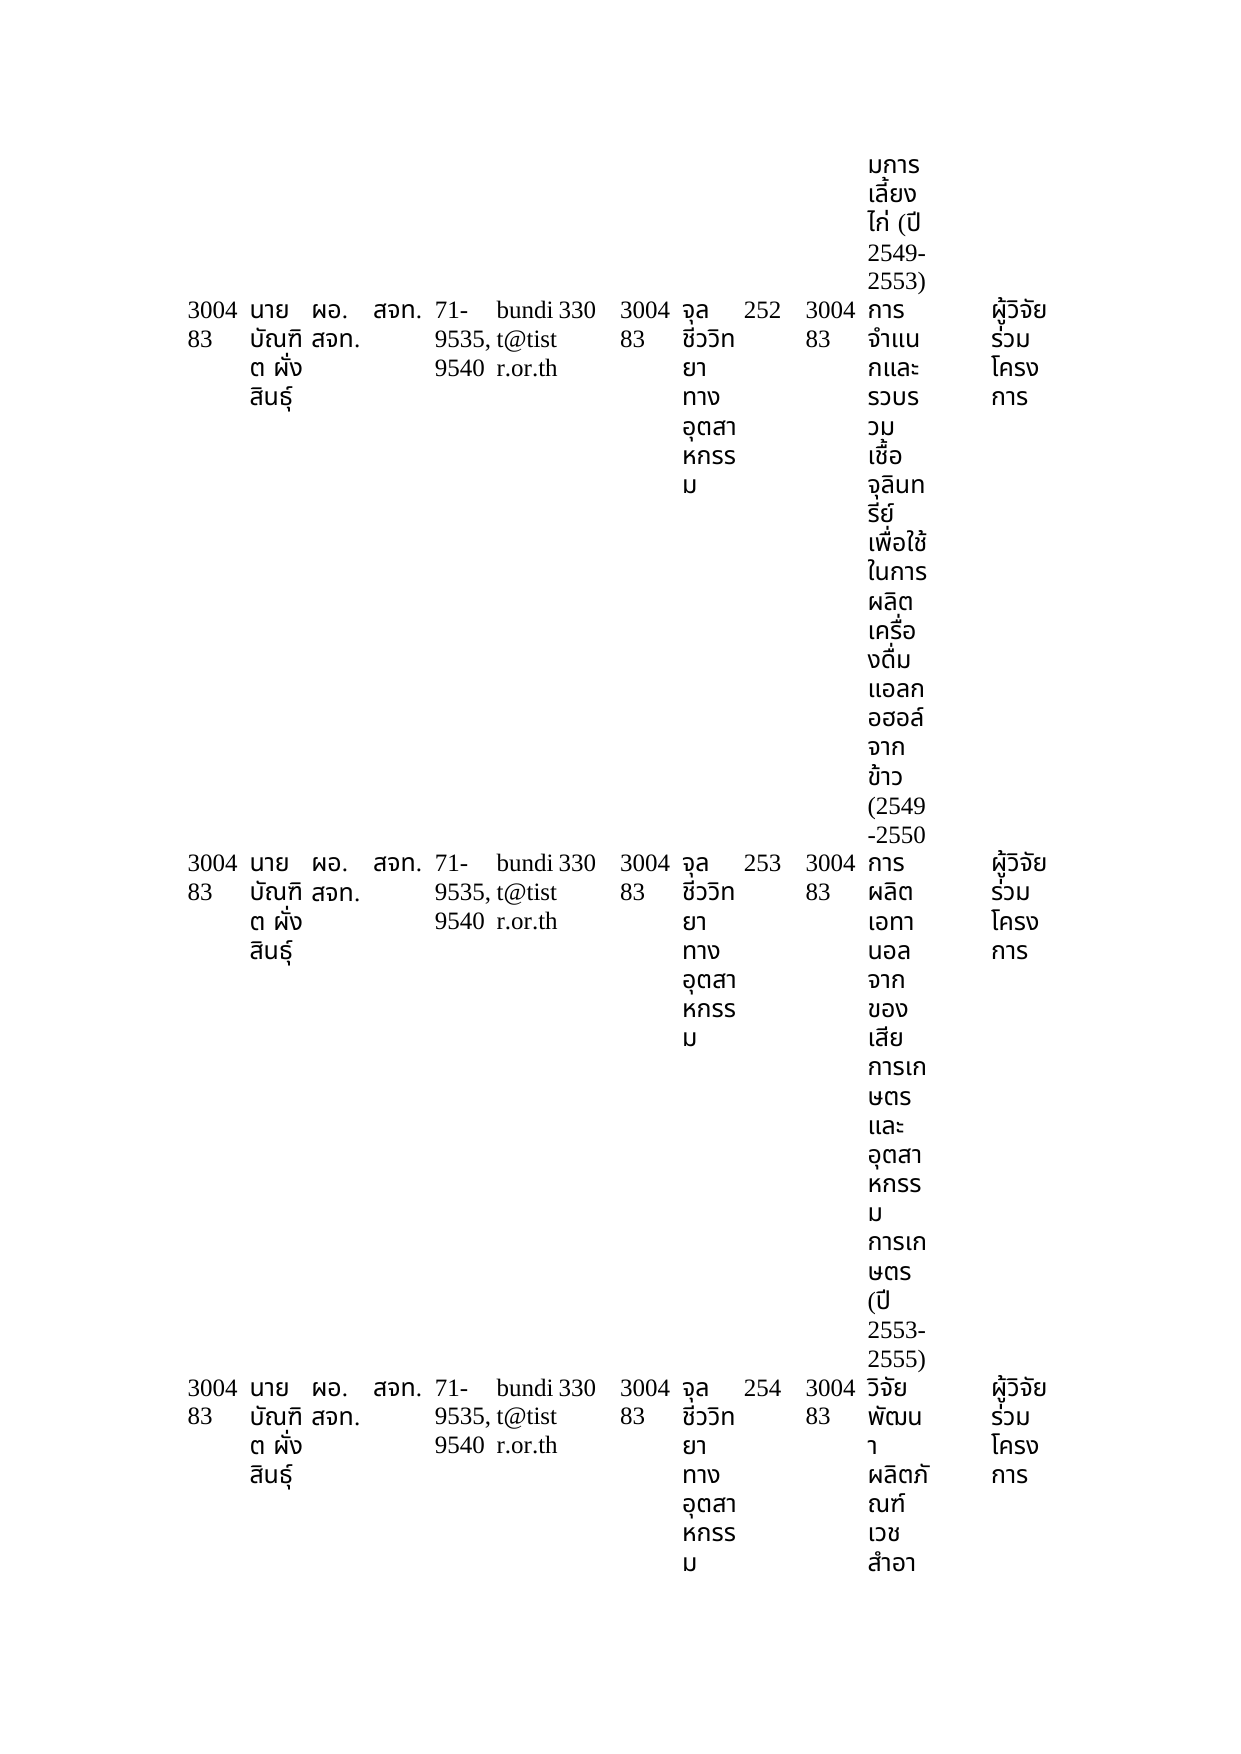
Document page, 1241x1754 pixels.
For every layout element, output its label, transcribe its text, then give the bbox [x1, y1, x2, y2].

table_cell [929, 150, 991, 295]
table_cell ผู้วิจัยร่วมโครงการ [991, 295, 1053, 848]
table_cell นายบัณฑิต ผั่งสินธุ์ [249, 849, 311, 1373]
table_cell 254 [744, 1373, 805, 1577]
table_cell 71-9535,9540 [435, 849, 496, 1373]
table_cell [682, 150, 743, 295]
table_cell 300483 [620, 849, 682, 1373]
table_cell 71-9535,9540 [435, 1373, 496, 1577]
table_cell 252 [744, 295, 805, 848]
table_cell ผอ. สจท. [311, 1373, 373, 1577]
table_cell bundit@tistr.or.th [496, 1373, 558, 1577]
table_cell 300483 [805, 295, 867, 848]
table_cell bundit@tistr.or.th [496, 849, 558, 1373]
table_cell bundit@tistr.or.th [496, 295, 558, 848]
table_cell 330 [558, 849, 620, 1373]
table_cell วิจัยพัฒนาผลิตภัณฑ์เวชสำอา [867, 1373, 929, 1577]
table_cell 330 [558, 1373, 620, 1577]
table_cell [929, 1373, 991, 1577]
table_cell การผลิตเอทานอลจากของเสียการเกษตรและอุตสาหกรรมการเกษตร (ปี 2553-2555) [867, 849, 929, 1373]
table_cell ผอ. สจท. [311, 295, 373, 848]
table_cell สจท. [373, 849, 434, 1373]
table_cell จุลชีววิทยาทางอุตสาหกรรม [682, 849, 743, 1373]
table_cell การจำแนกและรวบรวมเชื้อจุลินทรีย์เพื่อใช้ในการผลิตเครื่องดื่มแอลกอฮอล์จากข้าว (2549-2550 [867, 295, 929, 848]
table_cell จุลชีววิทยาทางอุตสาหกรรม [682, 1373, 743, 1577]
table_cell 300483 [188, 295, 249, 848]
table_cell 253 [744, 849, 805, 1373]
table_cell [744, 150, 805, 295]
table_cell [558, 150, 620, 295]
table_cell [249, 150, 311, 295]
table_cell 330 [558, 295, 620, 848]
table_cell [496, 150, 558, 295]
table_cell ผู้วิจัยร่วมโครงการ [991, 1373, 1053, 1577]
table_cell [435, 150, 496, 295]
table_cell 71-9535,9540 [435, 295, 496, 848]
table_cell 300483 [805, 849, 867, 1373]
table_cell ผู้วิจัยร่วมโครงการ [991, 849, 1053, 1373]
table_cell 300483 [620, 1373, 682, 1577]
table_cell นายบัณฑิต ผั่งสินธุ์ [249, 1373, 311, 1577]
table_cell [805, 150, 867, 295]
table_cell มการเลี้ยงไก่ (ปี 2549-2553) [867, 150, 929, 295]
table_cell [929, 295, 991, 848]
table_cell 300483 [188, 1373, 249, 1577]
table_cell 300483 [805, 1373, 867, 1577]
table_cell [373, 150, 434, 295]
table_cell [188, 150, 249, 295]
table_cell [991, 150, 1053, 295]
table_cell สจท. [373, 295, 434, 848]
table_cell [929, 849, 991, 1373]
table_cell จุลชีววิทยาทางอุตสาหกรรม [682, 295, 743, 848]
table_cell ผอ. สจท. [311, 849, 373, 1373]
table_cell [311, 150, 373, 295]
table_cell สจท. [373, 1373, 434, 1577]
table_cell 300483 [188, 849, 249, 1373]
table_cell นายบัณฑิต ผั่งสินธุ์ [249, 295, 311, 848]
table_cell [620, 150, 682, 295]
table_cell 300483 [620, 295, 682, 848]
